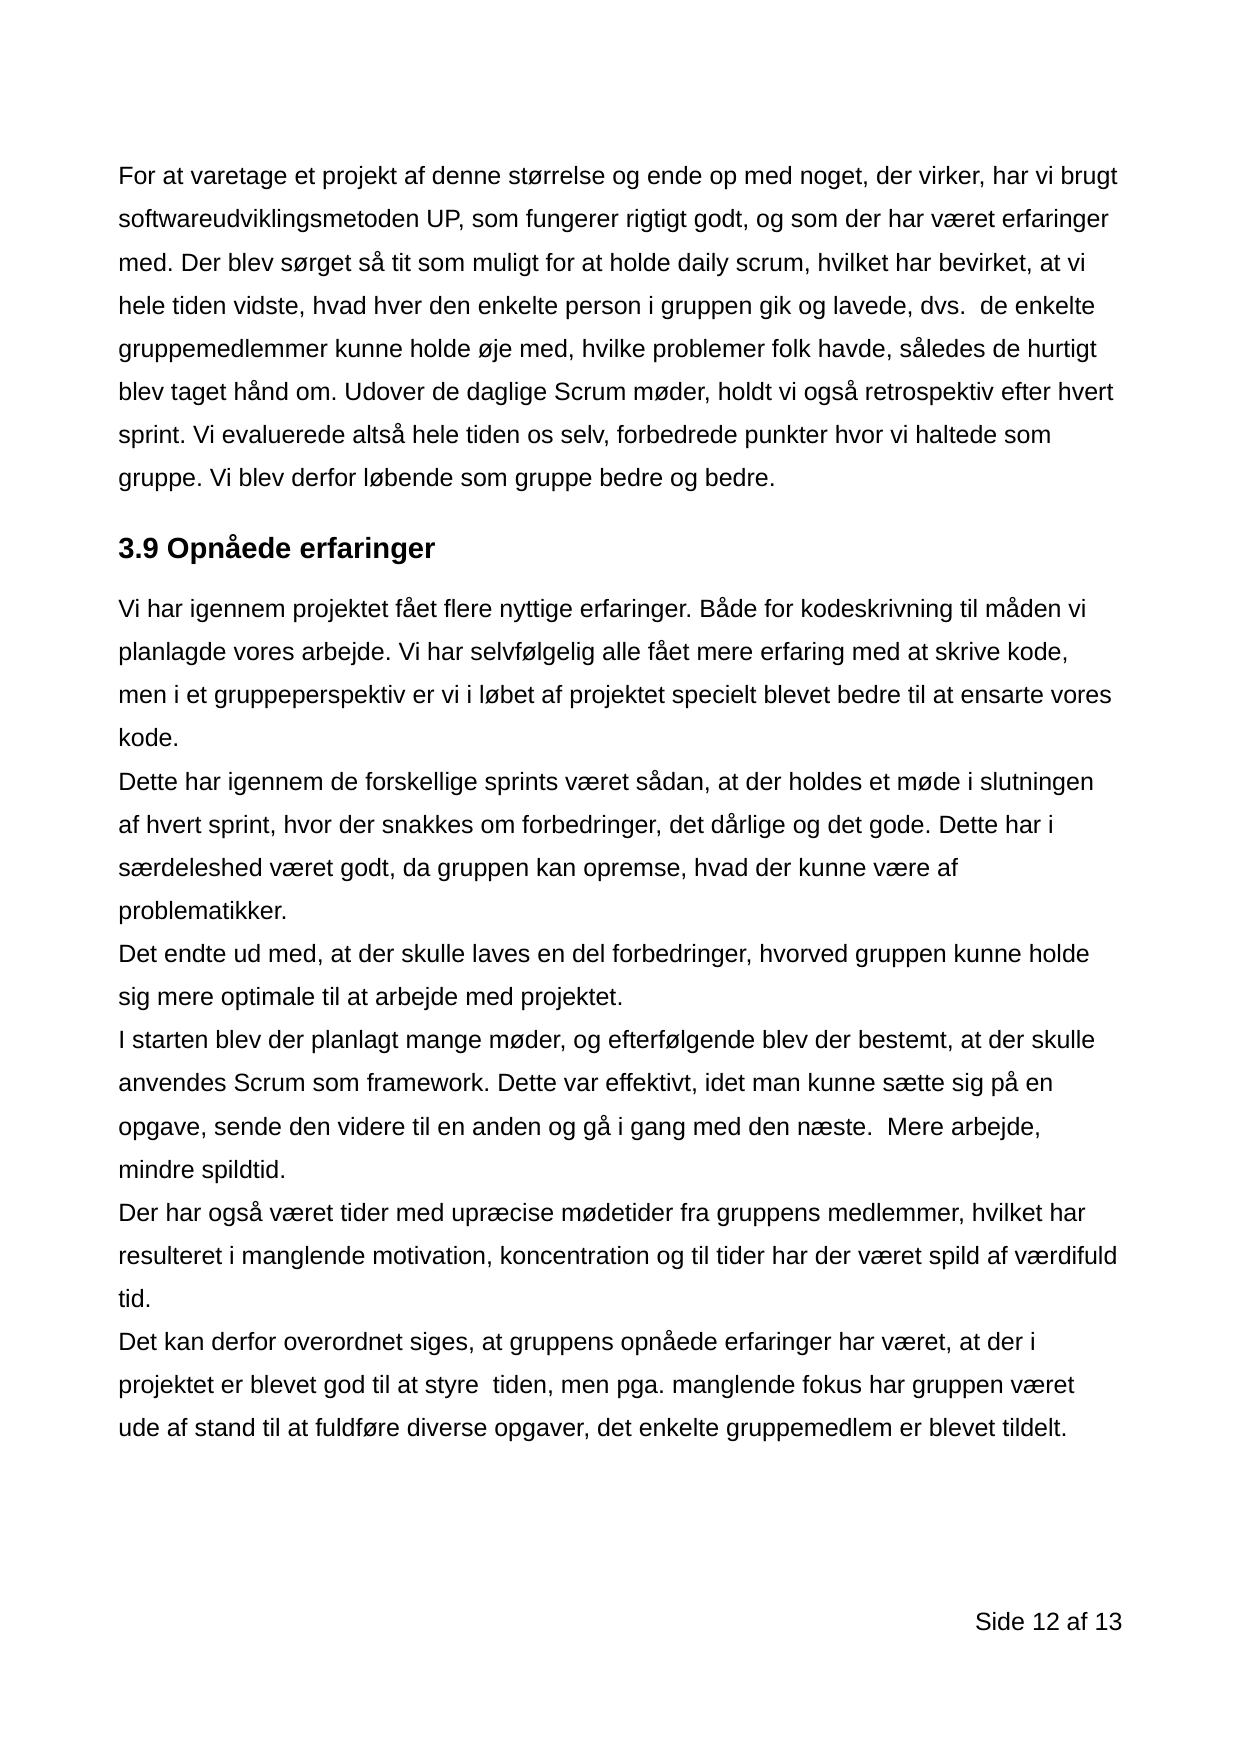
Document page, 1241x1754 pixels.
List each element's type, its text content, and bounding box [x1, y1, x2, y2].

text Dette har igennem de forskellige sprints været sådan, at der holdes et møde i slutningen af hvert sprint, hvor der snakkes om forbedringer, det dårlige og det gode. Dette har i særdeleshed været godt, da gruppen kan opremse, hvad der kunne være af problematikker. [118, 767, 1122, 925]
text planlagde vores arbejde. Vi har selvfølgelig alle fået mere erfaring med at skrive kode, [118, 637, 1122, 666]
text Der har også været tider med upræcise mødetider fra gruppens medlemmer, hvilket har resulteret i manglende motivation, koncentration og til tider har der været spild af værdifuld tid. [118, 1198, 1122, 1313]
text For at varetage et projekt af denne størrelse og ende op med noget, der virker, har vi brugt softwareudviklingsmetoden UP, som fungerer rigtigt godt, og som der har været erfaringer med. Der blev sørget så tit som muligt for at holde daily scrum, hvilket har bevirket, at vi hele tiden vidste, hvad hver den enkelte person i gruppen gik og lavede, dvs. de enkelte gruppemedlemmer kunne holde øje med, hvilke problemer folk havde, således de hurtigt blev taget hånd om. Udover de daglige Scrum møder, holdt vi også retrospektiv efter hvert sprint. Vi evaluerede altså hele tiden os selv, forbedrede punkter hvor vi haltede som gruppe. Vi blev derfor løbende som gruppe bedre og bedre. [118, 161, 1122, 492]
subtitle 3.9 Opnåede erfaringer [118, 531, 1122, 565]
text Det kan derfor overordnet siges, at gruppens opnåede erfaringer har været, at der i projektet er blevet god til at styre tiden, men pga. manglende fokus har gruppen været ude af stand til at fuldføre diverse opgaver, det enkelte gruppemedlem er blevet tildelt. [118, 1327, 1122, 1442]
text Det endte ud med, at der skulle laves en del forbedringer, hvorved gruppen kunne holde sig mere optimale til at arbejde med projektet. [118, 939, 1122, 1011]
text I starten blev der planlagt mange møder, og efterfølgende blev der bestemt, at der skulle anvendes Scrum som framework. Dette var effektivt, idet man kunne sætte sig på en opgave, sende den videre til en anden og gå i gang med den næste. Mere arbejde, mindre spildtid. [118, 1025, 1122, 1183]
text kode. [118, 723, 1122, 752]
text men i et gruppeperspektiv er vi i løbet af projektet specielt blevet bedre til at ensarte vores [118, 680, 1122, 709]
text Vi har igennem projektet fået flere nyttige erfaringer. Både for kodeskrivning til måden vi [118, 594, 1122, 623]
